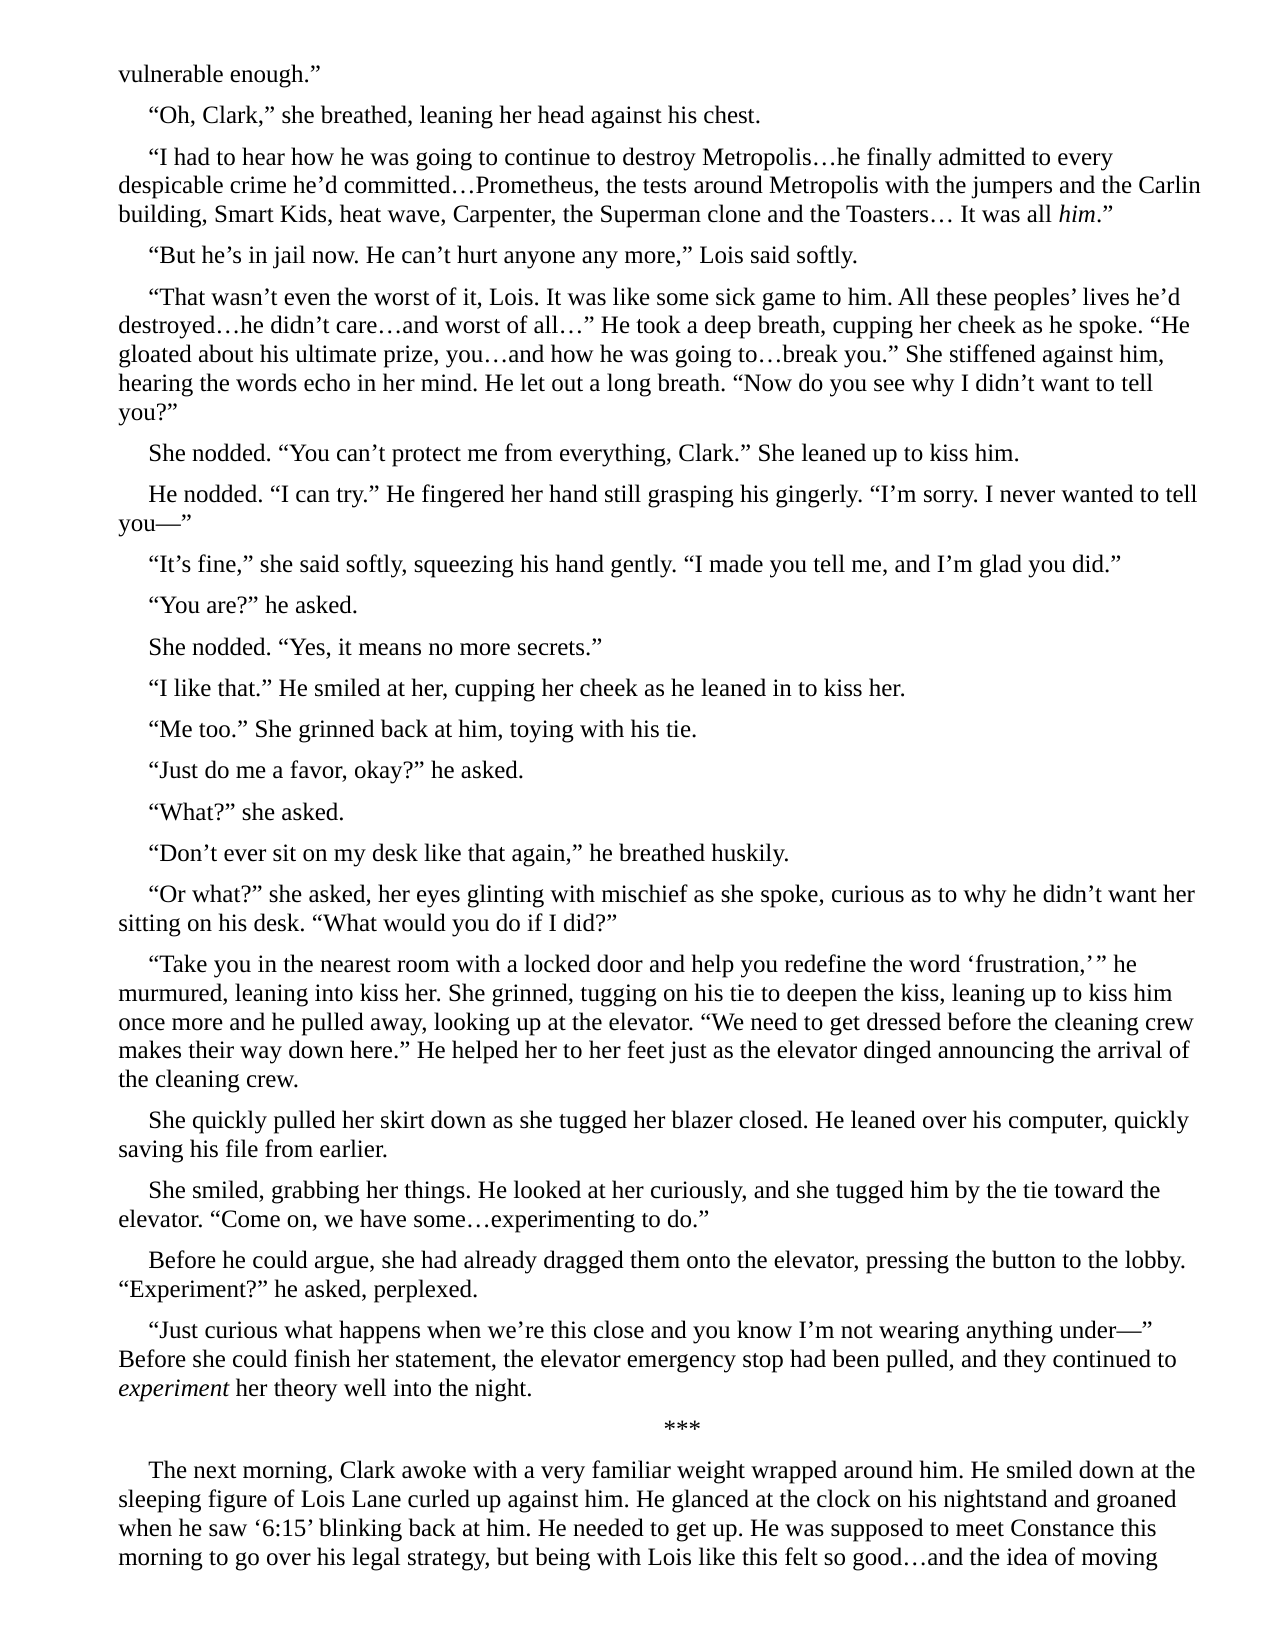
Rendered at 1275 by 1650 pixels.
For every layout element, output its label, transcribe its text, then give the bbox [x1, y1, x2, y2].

text “But he’s in jail now. He can’t hurt anyone any more,” Lois said softly. [118, 240, 1216, 269]
text “Just curious what happens when we’re this close and you know I’m not wearing anything under—” Before she could finish her statement, the elevator emergency stop had been pulled, and they continued to experiment her theory well into the night. [118, 1315, 1216, 1402]
text The next morning, Clark awoke with a very familiar weight wrapped around him. He smiled down at the sleeping figure of Lois Lane curled up against him. He glanced at the clock on his nightstand and groaned when he saw ‘6:15’ blinking back at him. He needed to get up. He was supposed to meet Constance this morning to go over his legal strategy, but being with Lois like this felt so good…and the idea of moving [118, 1455, 1216, 1570]
text “Don’t ever sit on my desk like that again,” he breathed huskily. [118, 838, 1216, 867]
text “It’s fine,” she said softly, squeezing his hand gently. “I made you tell me, and I’m glad you did.” [118, 549, 1216, 578]
text “Or what?” she asked, her eyes glinting with mischief as she spoke, curious as to why he didn’t want her sitting on his desk. “What would you do if I did?” [118, 879, 1216, 937]
text She nodded. “You can’t protect me from everything, Clark.” She leaned up to kiss him. [118, 438, 1216, 467]
text She smiled, grabbing her things. He looked at her curiously, and she tugged him by the tie toward the elevator. “Come on, we have some…experimenting to do.” [118, 1175, 1216, 1233]
text She quickly pulled her skirt down as she tugged her blazer closed. He leaned over his computer, quickly saving his file from earlier. [118, 1105, 1216, 1163]
text “Take you in the nearest room with a locked door and help you redefine the word ‘frustration,’ ” he murmured, leaning into kiss her. She grinned, tugging on his tie to deepen the kiss, leaning up to kiss him once more and he pulled away, looking up at the elevator. “We need to get dressed before the cleaning crew makes their way down here.” He helped her to her feet just as the elevator dinged announcing the arrival of the cleaning crew. [118, 949, 1216, 1093]
text “You are?” he asked. [118, 590, 1216, 619]
text He nodded. “I can try.” He fingered her hand still grasping his gingerly. “I’m sorry. I never wanted to tell you—” [118, 479, 1216, 537]
text *** [118, 1414, 1216, 1443]
text “I like that.” He smiled at her, cupping her cheek as he leaned in to kiss her. [118, 673, 1216, 702]
text “Just do me a favor, okay?” he asked. [118, 755, 1216, 784]
text “Me too.” She grinned back at him, toying with his tie. [118, 714, 1216, 743]
text “Oh, Clark,” she breathed, leaning her head against his chest. [118, 100, 1216, 129]
text “I had to hear how he was going to continue to destroy Metropolis…he finally admitted to every despicable crime he’d committed…Prometheus, the tests around Metropolis with the jumpers and the Carlin building, Smart Kids, heat wave, Carpenter, the Superman clone and the Toasters… It was all him.” [118, 142, 1216, 228]
text She nodded. “Yes, it means no more secrets.” [118, 632, 1216, 660]
text “That wasn’t even the worst of it, Lois. It was like some sick game to him. All these peoples’ lives he’d destroyed…he didn’t care…and worst of all…” He took a deep breath, cupping her cheek as he spoke. “He gloated about his ultimate prize, you…and how he was going to…break you.” She stiffened against him, hearing the words echo in her mind. He let out a long breath. “Now do you see why I didn’t want to tell you?” [118, 282, 1216, 425]
text vulnerable enough.” [118, 59, 1216, 88]
text “What?” she asked. [118, 797, 1216, 825]
text Before he could argue, she had already dragged them onto the elevator, pressing the button to the lobby. “Experiment?” he asked, perplexed. [118, 1245, 1216, 1303]
